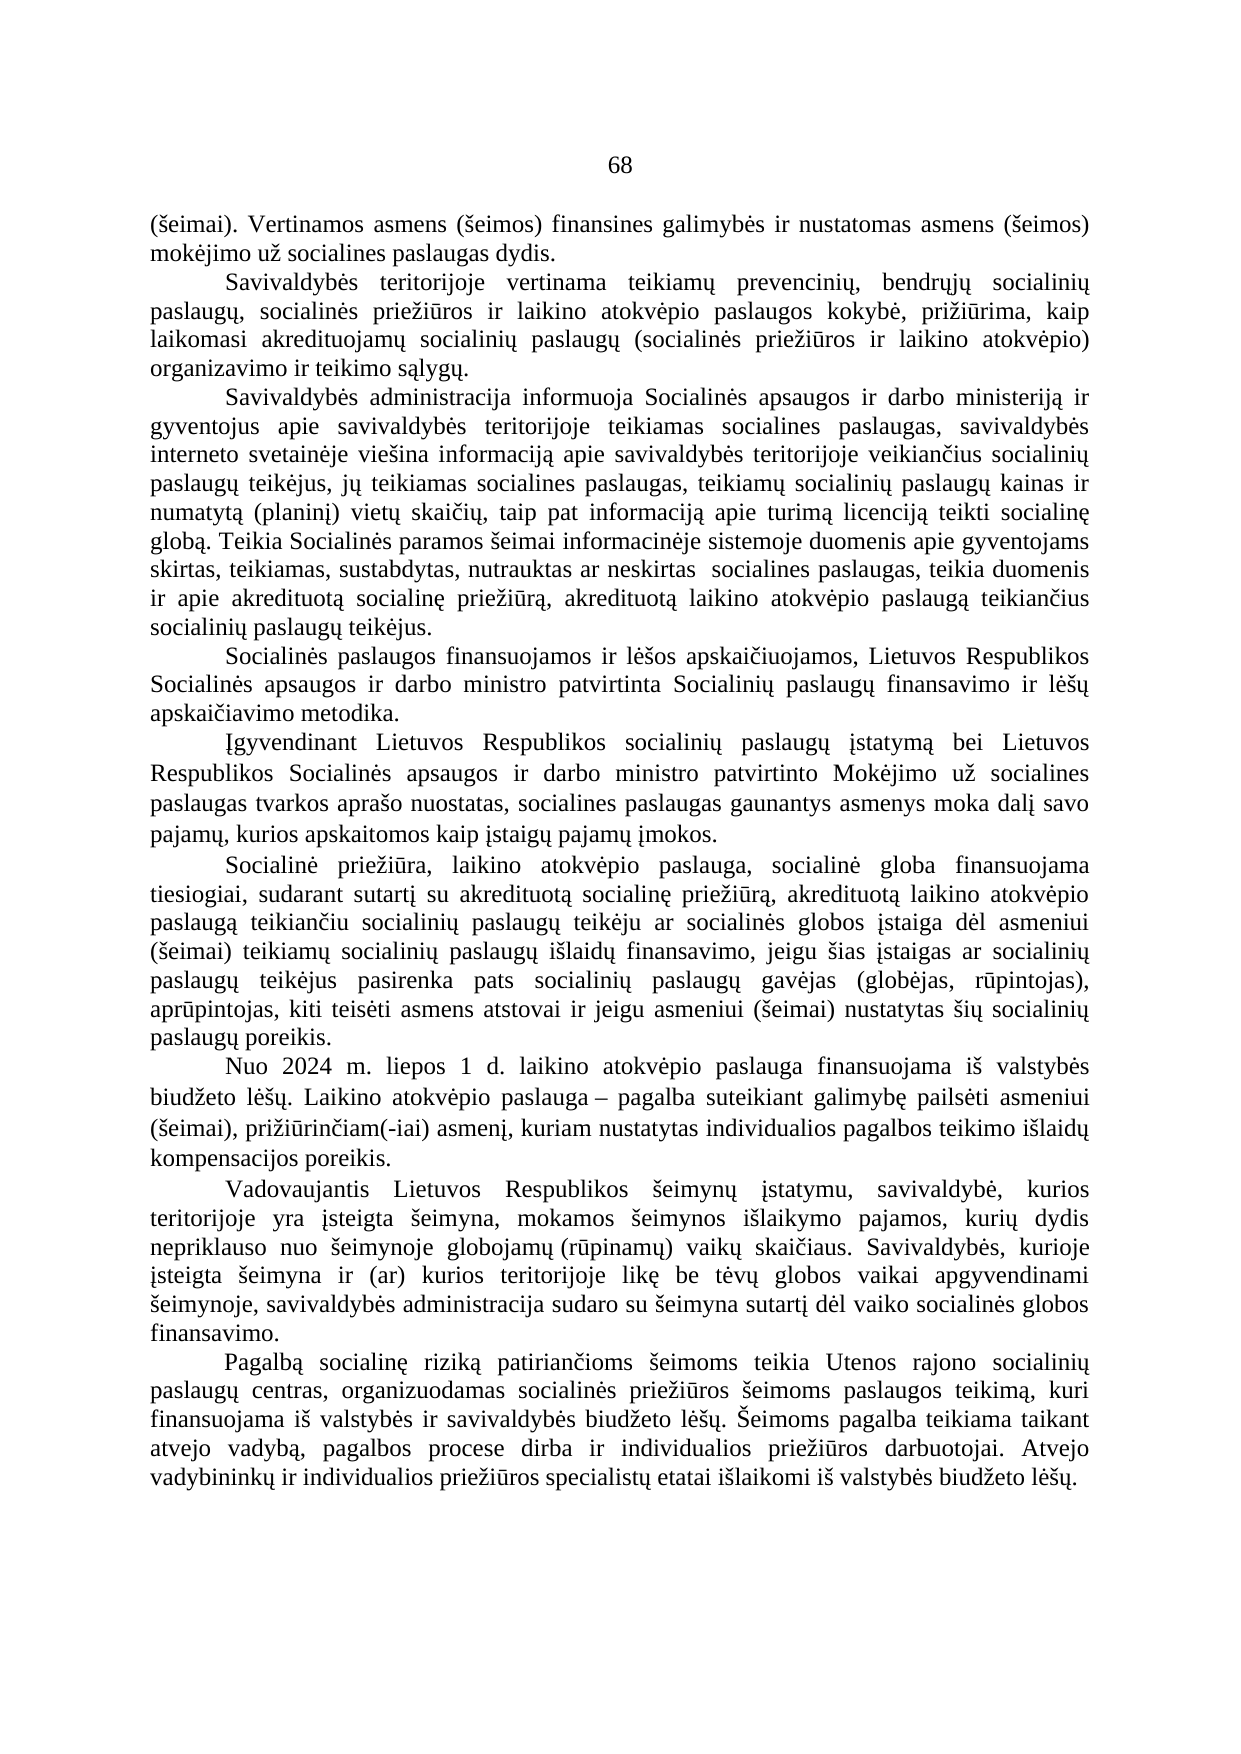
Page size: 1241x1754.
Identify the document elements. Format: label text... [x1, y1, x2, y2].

text (šeimai). Vertinamos asmens (šeimos) finansines galimybės ir nustatomas asmens (šeimos) mokėjimo už socialines paslaugas dydis. [150, 209, 1090, 267]
text Įgyvendinant Lietuvos Respublikos socialinių paslaugų įstatymą bei Lietuvos Respublikos Socialinės apsaugos ir darbo ministro patvirtinto Mokėjimo už socialines paslaugas tvarkos aprašo nuostatas, socialines paslaugas gaunantys asmenys moka dalį savo pajamų, kurios apskaitomos kaip įstaigų pajamų įmokos. [150, 727, 1090, 848]
text Vadovaujantis Lietuvos Respublikos šeimynų įstatymu, savivaldybė, kurios teritorijoje yra įsteigta šeimyna, mokamos šeimynos išlaikymo pajamos, kurių dydis nepriklauso nuo šeimynoje globojamų (rūpinamų) vaikų skaičiaus. Savivaldybės, kurioje įsteigta šeimyna ir (ar) kurios teritorijoje likę be tėvų globos vaikai apgyvendinami šeimynoje, savivaldybės administracija sudaro su šeimyna sutartį dėl vaiko socialinės globos finansavimo. [150, 1174, 1090, 1347]
text Savivaldybės teritorijoje vertinama teikiamų prevencinių, bendrųjų socialinių paslaugų, socialinės priežiūros ir laikino atokvėpio paslaugos kokybė, prižiūrima, kaip laikomasi akredituojamų socialinių paslaugų (socialinės priežiūros ir laikino atokvėpio) organizavimo ir teikimo sąlygų. [150, 267, 1090, 382]
text Nuo 2024 m. liepos 1 d. laikino atokvėpio paslauga finansuojama iš valstybės biudžeto lėšų. Laikino atokvėpio paslauga – pagalba suteikiant galimybę pailsėti asmeniui (šeimai), prižiūrinčiam(-iai) asmenį, kuriam nustatytas individualios pagalbos teikimo išlaidų kompensacijos poreikis. [150, 1051, 1090, 1172]
text Pagalbą socialinę riziką patiriančioms šeimoms teikia Utenos rajono socialinių paslaugų centras, organizuodamas socialinės priežiūros šeimoms paslaugos teikimą, kuri finansuojama iš valstybės ir savivaldybės biudžeto lėšų. Šeimoms pagalba teikiama taikant atvejo vadybą, pagalbos procese dirba ir individualios priežiūros darbuotojai. Atvejo vadybininkų ir individualios priežiūros specialistų etatai išlaikomi iš valstybės biudžeto lėšų. [150, 1347, 1090, 1490]
text Socialinės paslaugos finansuojamos ir lėšos apskaičiuojamos, Lietuvos Respublikos Socialinės apsaugos ir darbo ministro patvirtinta Socialinių paslaugų finansavimo ir lėšų apskaičiavimo metodika. [150, 641, 1090, 727]
text Socialinė priežiūra, laikino atokvėpio paslauga, socialinė globa finansuojama tiesiogiai, sudarant sutartį su akredituotą socialinę priežiūrą, akredituotą laikino atokvėpio paslaugą teikiančiu socialinių paslaugų teikėju ar socialinės globos įstaiga dėl asmeniui (šeimai) teikiamų socialinių paslaugų išlaidų finansavimo, jeigu šias įstaigas ar socialinių paslaugų teikėjus pasirenka pats socialinių paslaugų gavėjas (globėjas, rūpintojas), aprūpintojas, kiti teisėti asmens atstovai ir jeigu asmeniui (šeimai) nustatytas šių socialinių paslaugų poreikis. [150, 850, 1090, 1051]
text Savivaldybės administracija informuoja Socialinės apsaugos ir darbo ministeriją ir gyventojus apie savivaldybės teritorijoje teikiamas socialines paslaugas, savivaldybės interneto svetainėje viešina informaciją apie savivaldybės teritorijoje veikiančius socialinių paslaugų teikėjus, jų teikiamas socialines paslaugas, teikiamų socialinių paslaugų kainas ir numatytą (planinį) vietų skaičių, taip pat informaciją apie turimą licenciją teikti socialinę globą. Teikia Socialinės paramos šeimai informacinėje sistemoje duomenis apie gyventojams skirtas, teikiamas, sustabdytas, nutrauktas ar neskirtas socialines paslaugas, teikia duomenis ir apie akredituotą socialinę priežiūrą, akredituotą laikino atokvėpio paslaugą teikiančius socialinių paslaugų teikėjus. [150, 382, 1090, 641]
